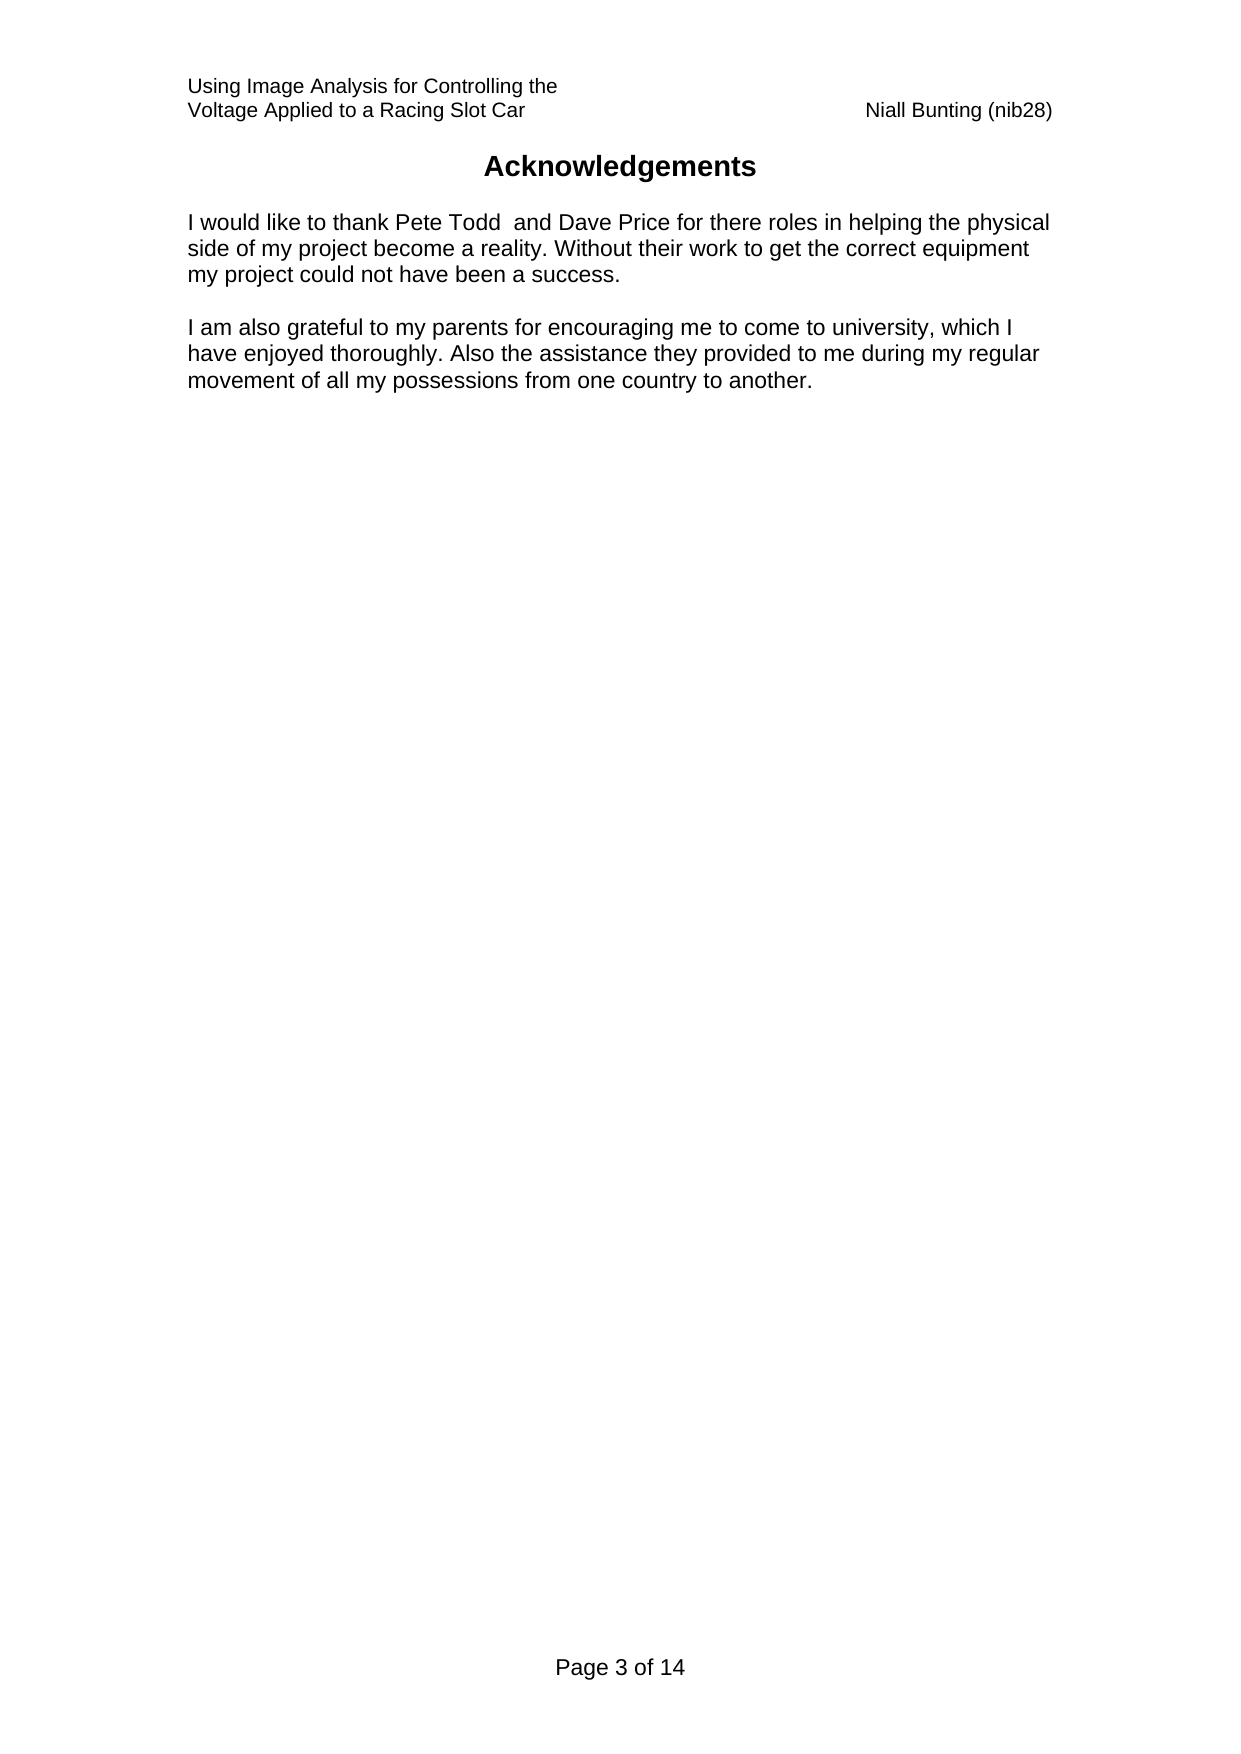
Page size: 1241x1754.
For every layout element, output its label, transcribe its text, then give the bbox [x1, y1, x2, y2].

text I would like to thank Pete Todd and Dave Price for there roles in helping the physical side of my project become a reality. Without their work to get the correct equipment my project could not have been a success. [187, 209, 1053, 288]
text I am also grateful to my parents for encouraging me to come to university, which I have enjoyed thoroughly. Also the assistance they provided to me during my regular movement of all my possessions from one country to another. [187, 314, 1053, 393]
text Acknowledgements [187, 149, 1053, 182]
